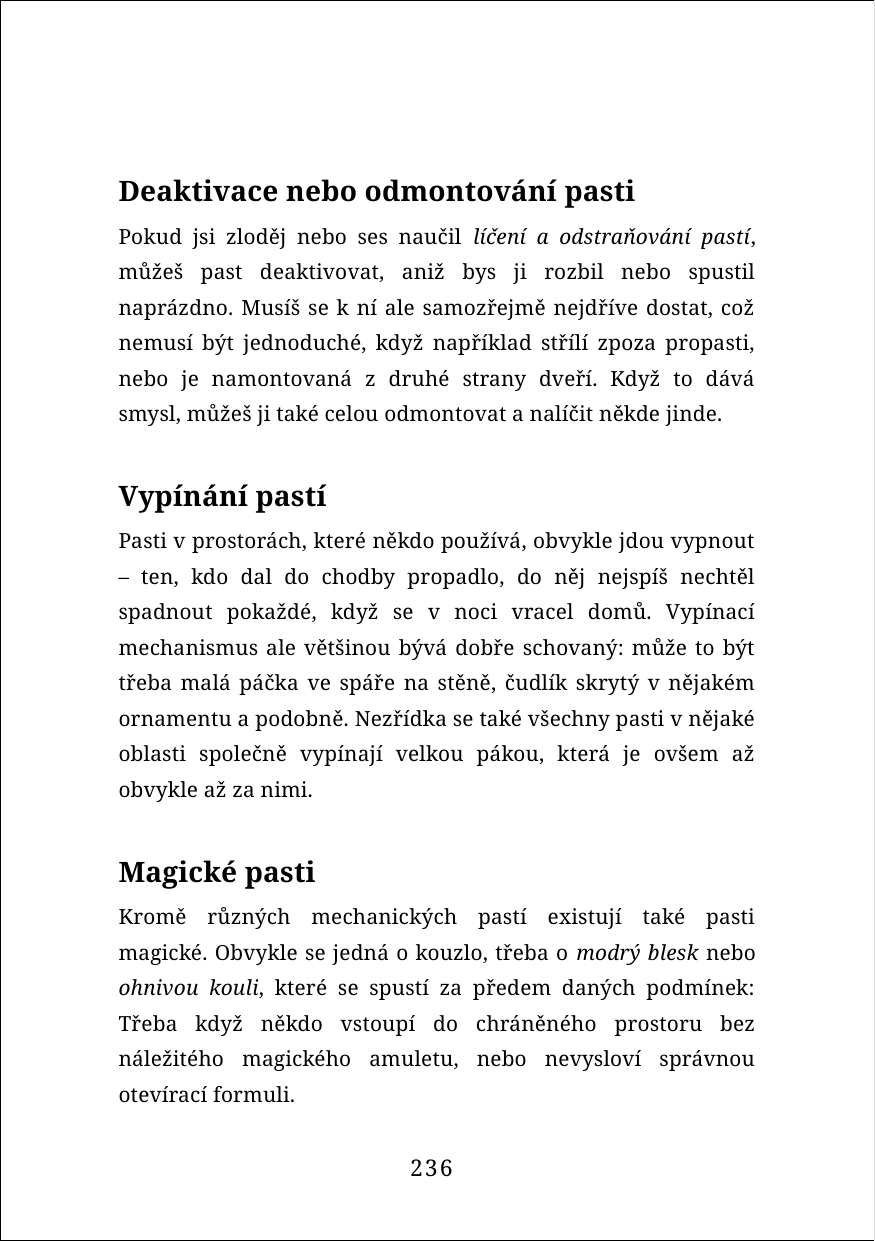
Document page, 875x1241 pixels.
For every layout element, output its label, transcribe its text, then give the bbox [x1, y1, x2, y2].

text Pokud jsi zloděj nebo ses naučil líčení a odstraňování pastí, můžeš past deaktivovat, aniž bys ji rozbil nebo spustil naprázdno. Musíš se k ní ale samozřejmě nejdříve dostat, což nemusí být jednoduché, když například střílí zpoza propasti, nebo je namontovaná z druhé strany dveří. Když to dává smysl, můžeš ji také celou odmontovat a nalíčit někde jinde. [118, 222, 756, 428]
text Kromě různých mechanických pastí existují také pasti magické. Obvykle se jedná o kouzlo, třeba o modrý blesk nebo ohnivou kouli, které se spustí za předem daných podmínek: Třeba když někdo vstoupí do chráněného prostoru bez náležitého magického amuletu, nebo nevysloví správnou otevírací formuli. [118, 902, 756, 1108]
subtitle Magické pasti [118, 852, 756, 890]
subtitle Vypínání pastí [118, 476, 756, 515]
subtitle Deaktivace nebo odmontování pasti [118, 172, 756, 210]
text Pasti v prostorách, které někdo používá, obvykle jdou vypnout – ten, kdo dal do chodby propadlo, do něj nejspíš nechtěl spadnout pokaždé, když se v noci vracel domů. Vypínací mechanismus ale většinou bývá dobře schovaný: může to být třeba malá páčka ve spáře na stěně, čudlík skrytý v nějakém ornamentu a podobně. Nezřídka se také všechny pasti v nějaké oblasti společně vypínají velkou pákou, která je ovšem až obvykle až za nimi. [118, 526, 756, 803]
